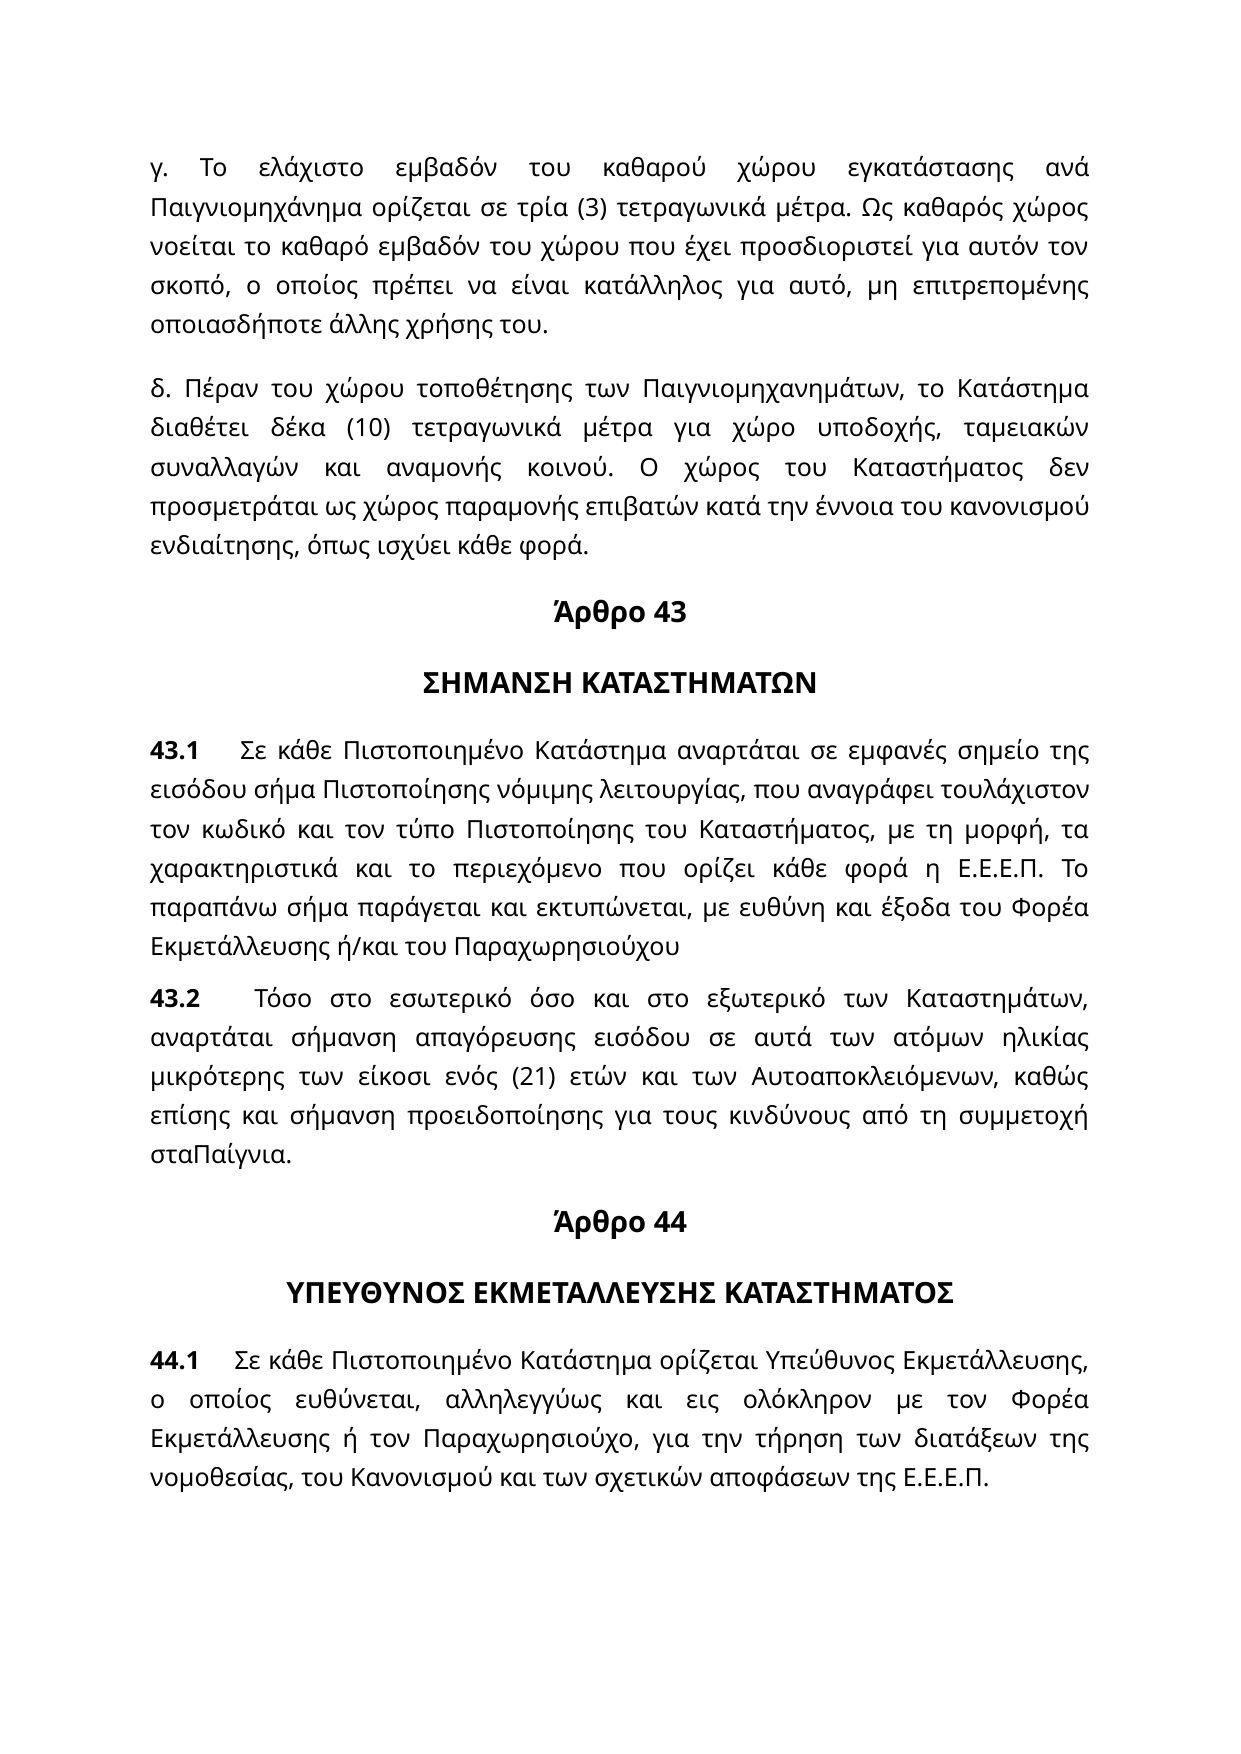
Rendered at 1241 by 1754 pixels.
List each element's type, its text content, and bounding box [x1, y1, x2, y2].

subtitle ΥΠΕΥΘΥΝΟΣ ΕΚΜΕΤΑΛΛΕΥΣΗΣ ΚΑΤΑΣΤΗΜΑΤΟΣ [150, 1272, 1090, 1312]
text 43.2 Τόσο στο εσωτερικό όσο και στο εξωτερικό των Καταστημάτων, αναρτάται σήμανση απαγόρευσης εισόδου σε αυτά των ατόμων ηλικίας μικρότερης των είκοσι ενός (21) ετών και των Αυτοαποκλειόμενων, καθώς επίσης και σήμανση προειδοποίησης για τους κινδύνους από τη συμμετοχή σταΠαίγνια. [150, 980, 1090, 1171]
subtitle Άρθρο 43 [150, 592, 1090, 631]
text 44.1 Σε κάθε Πιστοποιημένο Κατάστημα ορίζεται Υπεύθυνος Εκμετάλλευσης, ο οποίος ευθύνεται, αλληλεγγύως και εις ολόκληρον με τον Φορέα Εκμετάλλευσης ή τον Παραχωρησιούχο, για την τήρηση των διατάξεων της νομοθεσίας, του Κανονισμού και των σχετικών αποφάσεων της Ε.Ε.Ε.Π. [150, 1342, 1090, 1494]
subtitle ΣΗΜΑΝΣΗ ΚΑΤΑΣΤΗΜΑΤΩΝ [150, 662, 1090, 702]
text 43.1 Σε κάθε Πιστοποιημένο Κατάστημα αναρτάται σε εμφανές σημείο της εισόδου σήμα Πιστοποίησης νόμιμης λειτουργίας, που αναγράφει τουλάχιστον τον κωδικό και τον τύπο Πιστοποίησης του Καταστήματος, με τη μορφή, τα χαρακτηριστικά και το περιεχόμενο που ορίζει κάθε φορά η Ε.Ε.Ε.Π. Το παραπάνω σήμα παράγεται και εκτυπώνεται, με ευθύνη και έξοδα του Φορέα Εκμετάλλευσης ή/και του Παραχωρησιούχου [150, 733, 1090, 963]
subtitle Άρθρο 44 [150, 1201, 1090, 1241]
text δ. Πέραν του χώρου τοποθέτησης των Παιγνιομηχανημάτων, το Κατάστημα διαθέτει δέκα (10) τετραγωνικά μέτρα για χώρο υποδοχής, ταμειακών συναλλαγών και αναμονής κοινού. Ο χώρος του Καταστήματος δεν προσμετράται ως χώρος παραμονής επιβατών κατά την έννοια του κανονισμού ενδιαίτησης, όπως ισχύει κάθε φορά. [150, 371, 1090, 562]
text γ. Το ελάχιστο εμβαδόν του καθαρού χώρου εγκατάστασης ανά Παιγνιομηχάνημα ορίζεται σε τρία (3) τετραγωνικά μέτρα. Ως καθαρός χώρος νοείται το καθαρό εμβαδόν του χώρου που έχει προσδιοριστεί για αυτόν τον σκοπό, ο οποίος πρέπει να είναι κατάλληλος για αυτό, μη επιτρεπομένης οποιασδήποτε άλλης χρήσης του. [150, 150, 1090, 341]
